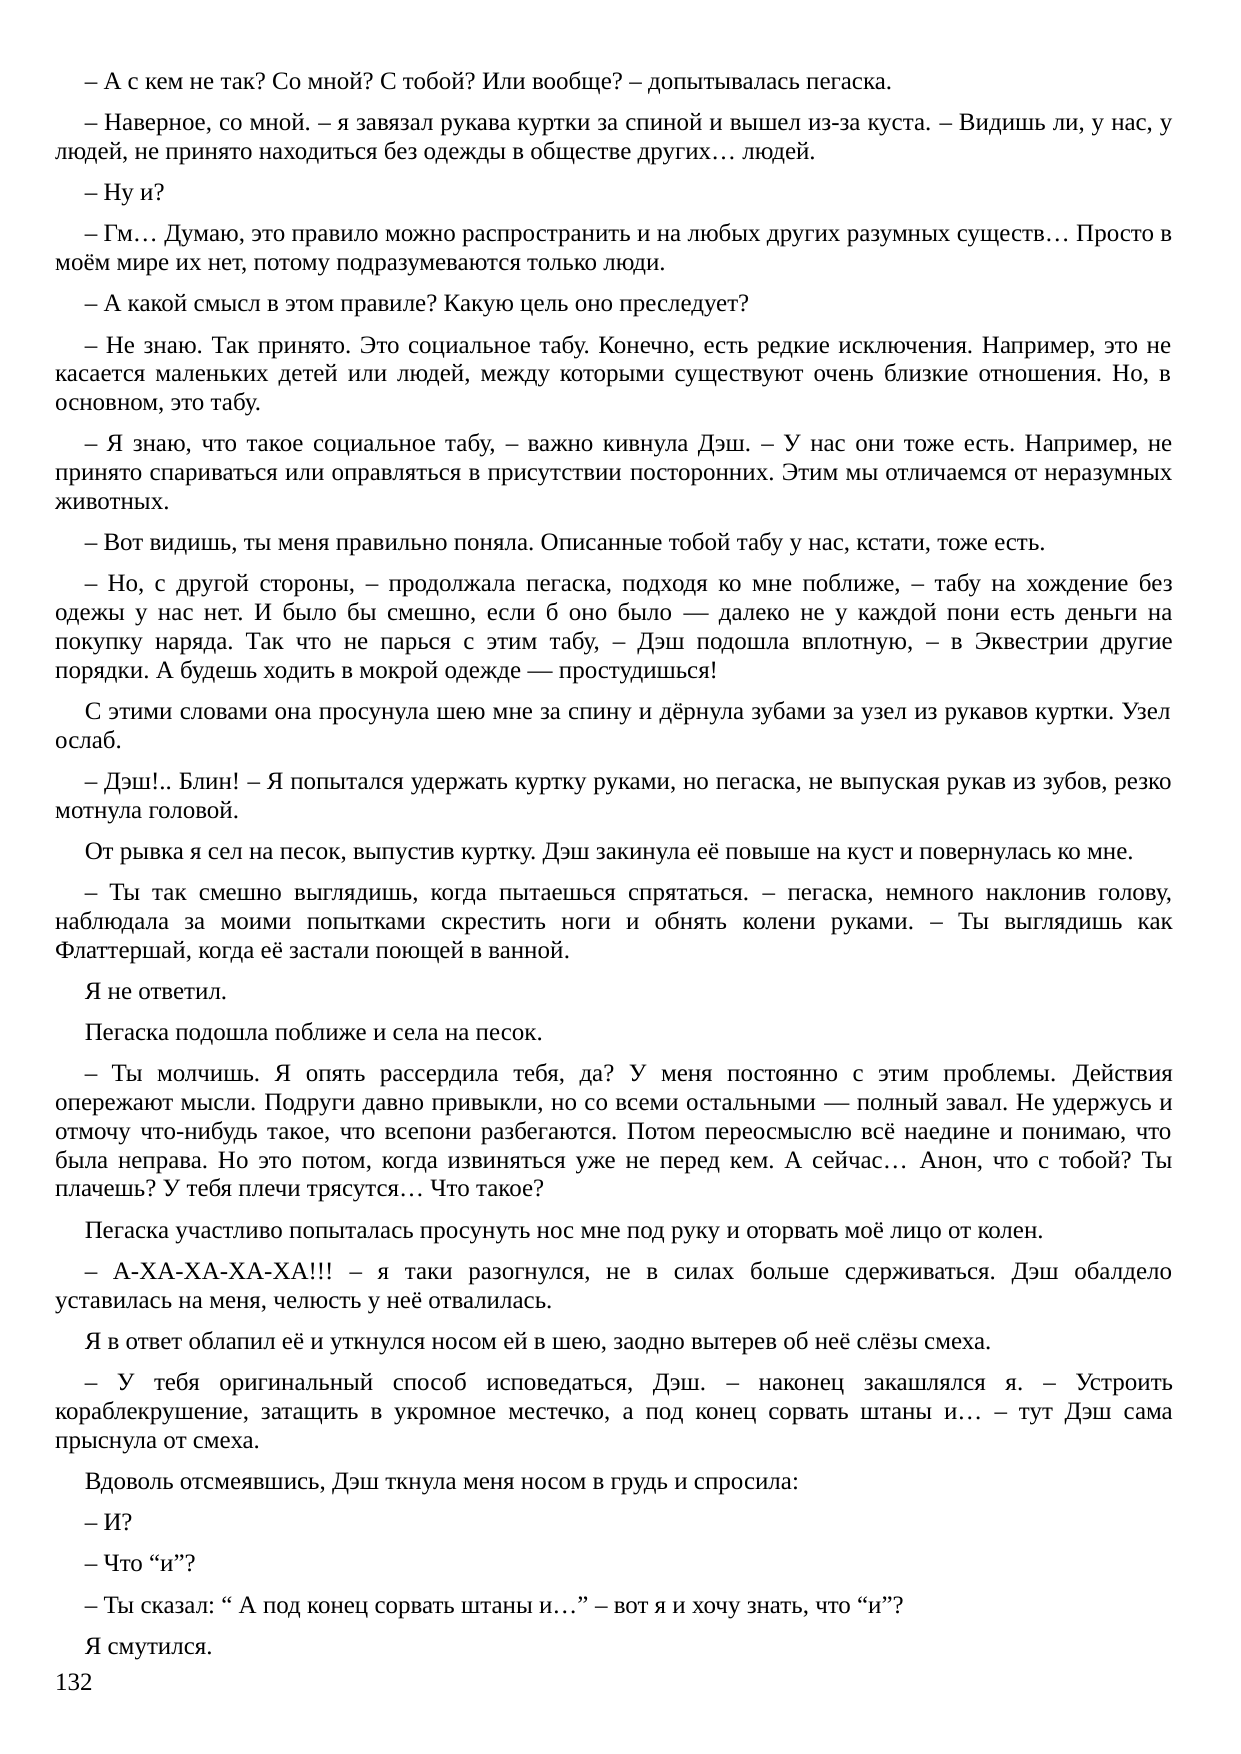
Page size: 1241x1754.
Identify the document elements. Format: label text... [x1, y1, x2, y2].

text – Ну и? [55, 177, 1173, 206]
text – Но, с другой стороны, – продолжала пегаска, подходя ко мне поближе, – табу на хождение без одежы у нас нет. И было бы смешно, если б оно было — далеко не у каждой пони есть деньги на покупку наряда. Так что не парься с этим табу, – Дэш подошла вплотную, – в Эквестрии другие порядки. А будешь ходить в мокрой одежде — простудишься! [55, 568, 1173, 683]
text – Дэш!.. Блин! – Я попытался удержать куртку руками, но пегаска, не выпуская рукав из зубов, резко мотнула головой. [55, 766, 1173, 823]
text – Ты молчишь. Я опять рассердила тебя, да? У меня постоянно с этим проблемы. Действия опережают мысли. Подруги давно привыкли, но со всеми остальными — полный завал. Не удержусь и отмочу что-нибудь такое, что всепони разбегаются. Потом переосмыслю всё наедине и понимаю, что была неправа. Но это потом, когда извиняться уже не перед кем. А сейчас… Анон, что с тобой? Ты плачешь? У тебя плечи трясутся… Что такое? [55, 1058, 1173, 1202]
text Пегаска участливо попыталась просунуть нос мне под руку и оторвать моё лицо от колен. [55, 1215, 1173, 1243]
text – Гм… Думаю, это правило можно распространить и на любых других разумных существ… Просто в моём мире их нет, потому подразумеваются только люди. [55, 218, 1173, 276]
text – И? [55, 1507, 1173, 1536]
text Я смутился. [55, 1631, 1173, 1660]
text – Вот видишь, ты меня правильно поняла. Описанные тобой табу у нас, кстати, тоже есть. [55, 527, 1173, 556]
text С этими словами она просунула шею мне за спину и дёрнула зубами за узел из рукавов куртки. Узел ослаб. [55, 696, 1173, 753]
text – Ты так смешно выглядишь, когда пытаешься спрятаться. – пегаска, немного наклонив голову, наблюдала за моими попытками скрестить ноги и обнять колени руками. – Ты выглядишь как Флаттершай, когда её застали поющей в ванной. [55, 877, 1173, 963]
text – У тебя оригинальный способ исповедаться, Дэш. – наконец закашлялся я. – Устроить кораблекрушение, затащить в укромное местечко, а под конец сорвать штаны и… – тут Дэш сама прыснула от смеха. [55, 1367, 1173, 1453]
text Вдоволь отсмеявшись, Дэш ткнула меня носом в грудь и спросила: [55, 1466, 1173, 1495]
text Пегаска подошла поближе и села на песок. [55, 1017, 1173, 1046]
text – Не знаю. Так принято. Это социальное табу. Конечно, есть редкие исключения. Например, это не касается маленьких детей или людей, между которыми существуют очень близкие отношения. Но, в основном, это табу. [55, 330, 1173, 416]
text – Наверное, со мной. – я завязал рукава куртки за спиной и вышел из-за куста. – Видишь ли, у нас, у людей, не принято находиться без одежды в обществе других… людей. [55, 107, 1173, 165]
text – А с кем не так? Со мной? С тобой? Или вообще? – допытывалась пегаска. [55, 66, 1173, 95]
text – Я знаю, что такое социальное табу, – важно кивнула Дэш. – У нас они тоже есть. Например, не принято спариваться или оправляться в присутствии посторонних. Этим мы отличаемся от неразумных животных. [55, 428, 1173, 515]
text – Ты сказал: “ А под конец сорвать штаны и…” – вот я и хочу знать, что “и”? [55, 1590, 1173, 1618]
text – А-ХА-ХА-ХА-ХА!!! – я таки разогнулся, не в силах больше сдерживаться. Дэш обалдело уставилась на меня, челюсть у неё отвалилась. [55, 1256, 1173, 1313]
text От рывка я сел на песок, выпустив куртку. Дэш закинула её повыше на куст и повернулась ко мне. [55, 836, 1173, 865]
text – Что “и”? [55, 1548, 1173, 1577]
text Я не ответил. [55, 976, 1173, 1005]
text Я в ответ облапил её и уткнулся носом ей в шею, заодно вытерев об неё слёзы смеха. [55, 1326, 1173, 1355]
text – А какой смысл в этом правиле? Какую цель оно преследует? [55, 288, 1173, 317]
